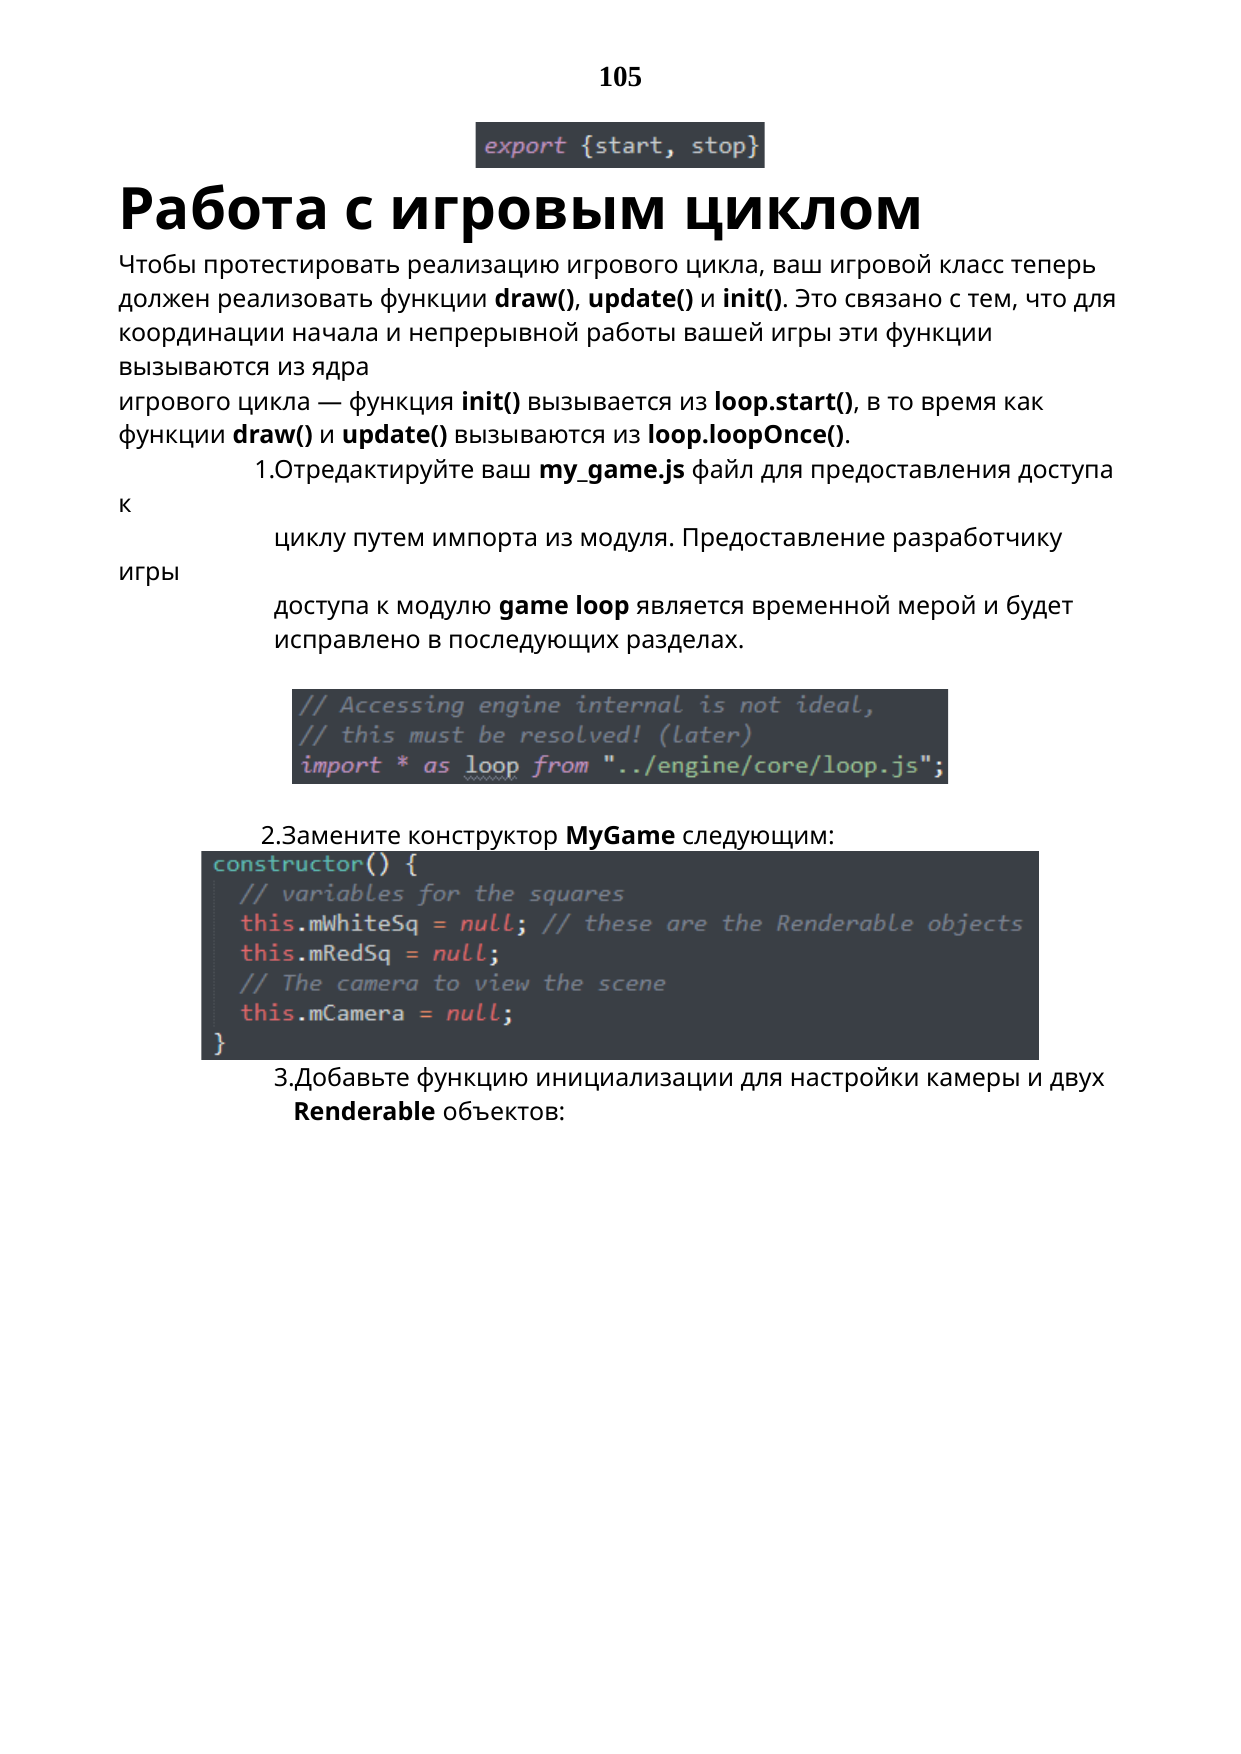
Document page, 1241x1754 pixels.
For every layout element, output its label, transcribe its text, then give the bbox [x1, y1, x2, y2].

text исправлено в последующих разделах. [118, 622, 1122, 656]
text доступа к модулю game loop является временной мерой и будет [118, 587, 1122, 622]
text циклу путем импорта из модуля. Предоставление разработчику игры [118, 519, 1122, 587]
picture [475, 122, 765, 168]
text игрового цикла — функция init() вызывается из loop.start(), в то время как функции draw() и update() вызываются из loop.loopOnce(). [118, 383, 1122, 451]
text 1.Отредактируйте ваш my_game.js файл для предоставления доступа к [118, 451, 1122, 519]
text Чтобы протестировать реализацию игрового цикла, ваш игровой класс теперь должен реализовать функции draw(), update() и init(). Это связано с тем, что для координации начала и непрерывной работы вашей игры эти функции вызываются из ядра [118, 247, 1122, 383]
picture [292, 689, 949, 784]
text 3.Добавьте функцию инициализации для настройки камеры и двух [118, 1059, 1122, 1093]
text Renderable объектов: [118, 1093, 1122, 1127]
list 2.Замените конструктор MyGame следующим: [118, 817, 1122, 852]
picture [201, 851, 1039, 1060]
text Работа с игровым циклом [118, 122, 1122, 247]
